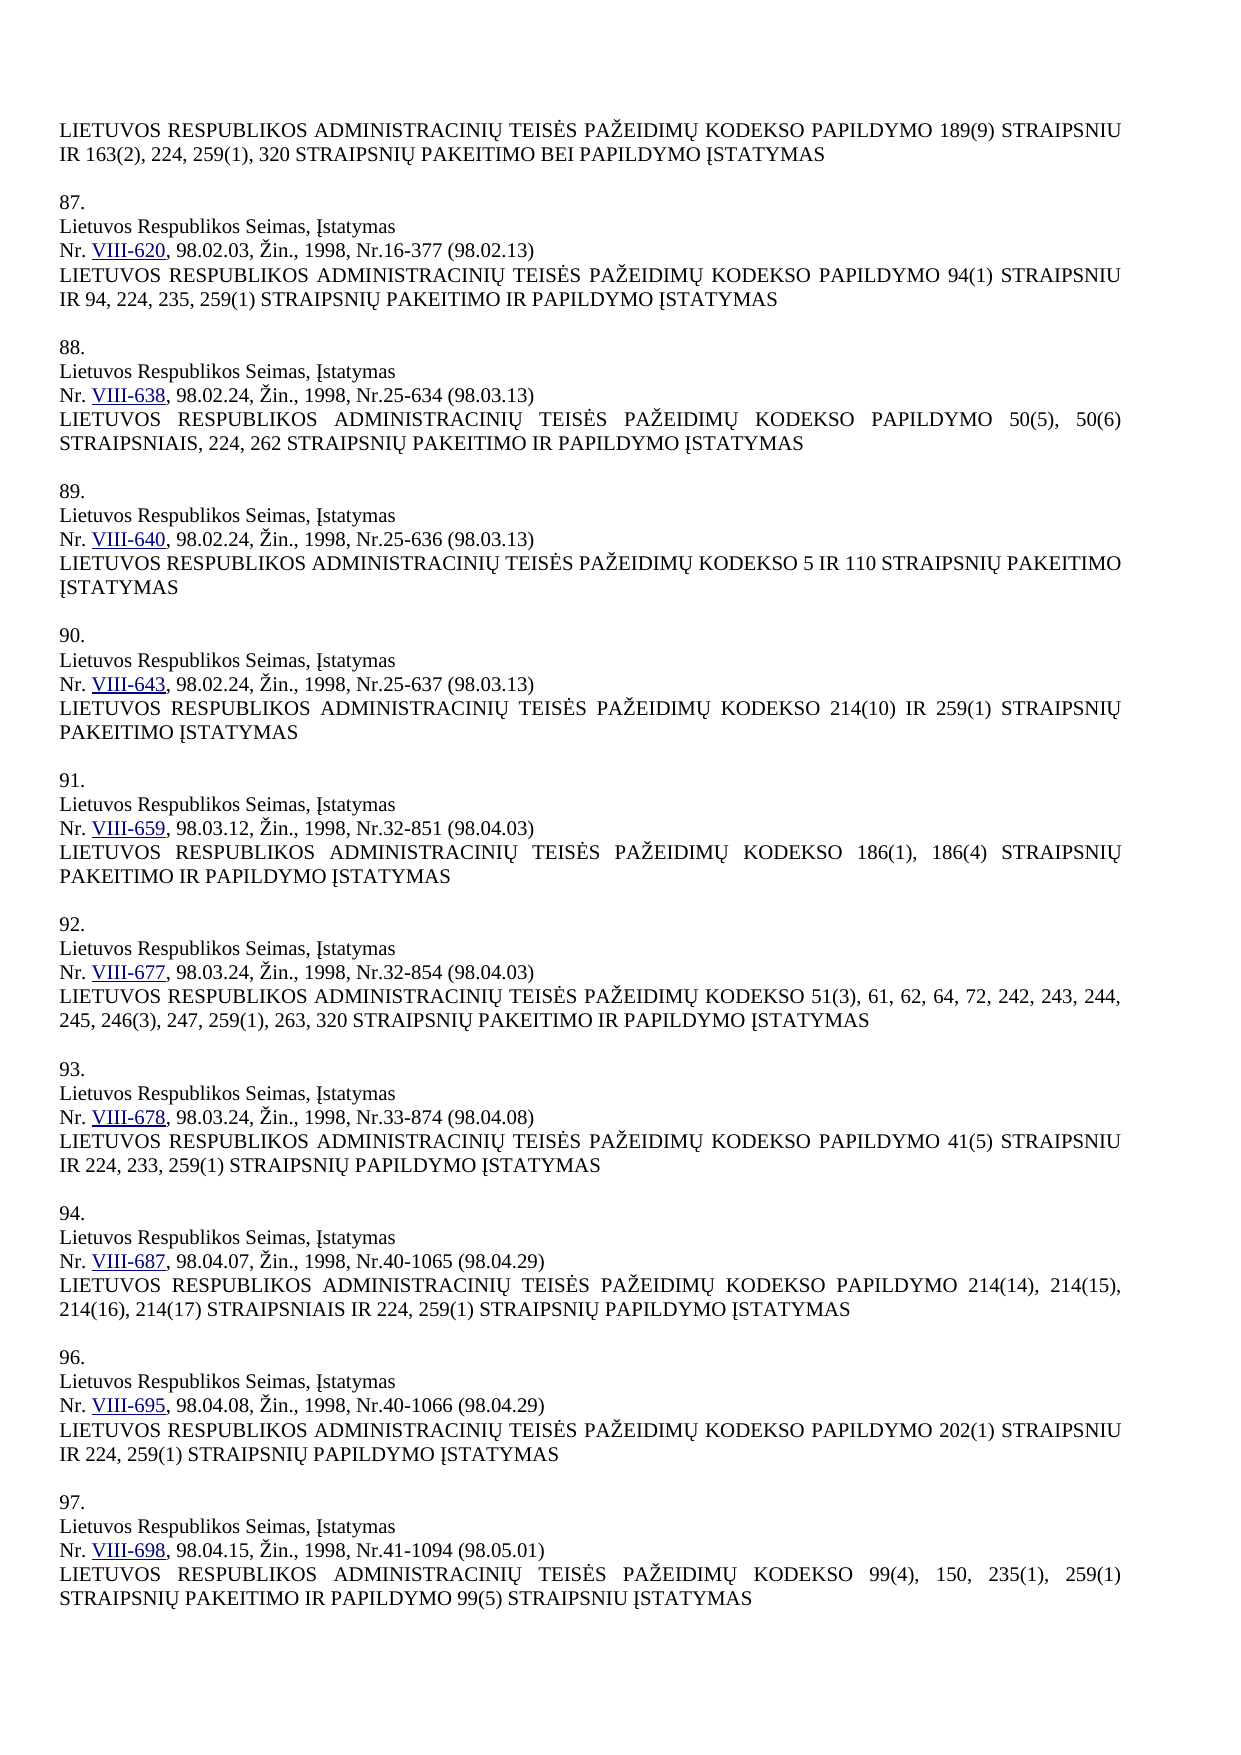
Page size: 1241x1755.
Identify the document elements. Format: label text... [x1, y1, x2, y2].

text LIETUVOS RESPUBLIKOS ADMINISTRACINIŲ TEISĖS PAŽEIDIMŲ KODEKSO PAPILDYMO 189(9) STRAIPSNIU IR 163(2), 224, 259(1), 320 STRAIPSNIŲ PAKEITIMO BEI PAPILDYMO ĮSTATYMAS [59, 118, 1122, 166]
text Nr. VIII-643, 98.02.24, Žin., 1998, Nr.25-637 (98.03.13) [59, 672, 1122, 696]
text Lietuvos Respublikos Seimas, Įstatymas [59, 1081, 1122, 1105]
text 93. [59, 1057, 1122, 1081]
text Lietuvos Respublikos Seimas, Įstatymas [59, 936, 1122, 960]
text Nr. VIII-677, 98.03.24, Žin., 1998, Nr.32-854 (98.04.03) [59, 960, 1122, 984]
text Lietuvos Respublikos Seimas, Įstatymas [59, 214, 1122, 238]
text 89. [59, 479, 1122, 503]
text Lietuvos Respublikos Seimas, Įstatymas [59, 503, 1122, 527]
text 87. [59, 190, 1122, 214]
text Lietuvos Respublikos Seimas, Įstatymas [59, 359, 1122, 383]
text LIETUVOS RESPUBLIKOS ADMINISTRACINIŲ TEISĖS PAŽEIDIMŲ KODEKSO PAPILDYMO 41(5) STRAIPSNIU IR 224, 233, 259(1) STRAIPSNIŲ PAPILDYMO ĮSTATYMAS [59, 1129, 1122, 1177]
text LIETUVOS RESPUBLIKOS ADMINISTRACINIŲ TEISĖS PAŽEIDIMŲ KODEKSO 186(1), 186(4) STRAIPSNIŲ PAKEITIMO IR PAPILDYMO ĮSTATYMAS [59, 840, 1122, 888]
text Nr. VIII-659, 98.03.12, Žin., 1998, Nr.32-851 (98.04.03) [59, 816, 1122, 840]
text 96. [59, 1345, 1122, 1369]
text LIETUVOS RESPUBLIKOS ADMINISTRACINIŲ TEISĖS PAŽEIDIMŲ KODEKSO 5 IR 110 STRAIPSNIŲ PAKEITIMO ĮSTATYMAS [59, 551, 1122, 599]
text Nr. VIII-620, 98.02.03, Žin., 1998, Nr.16-377 (98.02.13) [59, 238, 1122, 262]
text LIETUVOS RESPUBLIKOS ADMINISTRACINIŲ TEISĖS PAŽEIDIMŲ KODEKSO 51(3), 61, 62, 64, 72, 242, 243, 244, 245, 246(3), 247, 259(1), 263, 320 STRAIPSNIŲ PAKEITIMO IR PAPILDYMO ĮSTATYMAS [59, 984, 1122, 1032]
text LIETUVOS RESPUBLIKOS ADMINISTRACINIŲ TEISĖS PAŽEIDIMŲ KODEKSO PAPILDYMO 214(14), 214(15), 214(16), 214(17) STRAIPSNIAIS IR 224, 259(1) STRAIPSNIŲ PAPILDYMO ĮSTATYMAS [59, 1273, 1122, 1321]
text 91. [59, 768, 1122, 792]
text Lietuvos Respublikos Seimas, Įstatymas [59, 647, 1122, 672]
text Lietuvos Respublikos Seimas, Įstatymas [59, 1225, 1122, 1249]
text 94. [59, 1201, 1122, 1225]
text Nr. VIII-638, 98.02.24, Žin., 1998, Nr.25-634 (98.03.13) [59, 383, 1122, 407]
text Nr. VIII-687, 98.04.07, Žin., 1998, Nr.40-1065 (98.04.29) [59, 1249, 1122, 1273]
text 97. [59, 1490, 1122, 1514]
text LIETUVOS RESPUBLIKOS ADMINISTRACINIŲ TEISĖS PAŽEIDIMŲ KODEKSO 214(10) IR 259(1) STRAIPSNIŲ PAKEITIMO ĮSTATYMAS [59, 696, 1122, 744]
text LIETUVOS RESPUBLIKOS ADMINISTRACINIŲ TEISĖS PAŽEIDIMŲ KODEKSO PAPILDYMO 202(1) STRAIPSNIU IR 224, 259(1) STRAIPSNIŲ PAPILDYMO ĮSTATYMAS [59, 1417, 1122, 1466]
text Nr. VIII-678, 98.03.24, Žin., 1998, Nr.33-874 (98.04.08) [59, 1105, 1122, 1129]
text 92. [59, 912, 1122, 936]
text 88. [59, 335, 1122, 359]
text LIETUVOS RESPUBLIKOS ADMINISTRACINIŲ TEISĖS PAŽEIDIMŲ KODEKSO 99(4), 150, 235(1), 259(1) STRAIPSNIŲ PAKEITIMO IR PAPILDYMO 99(5) STRAIPSNIU ĮSTATYMAS [59, 1562, 1122, 1610]
text Lietuvos Respublikos Seimas, Įstatymas [59, 1514, 1122, 1538]
text Lietuvos Respublikos Seimas, Įstatymas [59, 792, 1122, 816]
text Nr. VIII-640, 98.02.24, Žin., 1998, Nr.25-636 (98.03.13) [59, 527, 1122, 551]
text LIETUVOS RESPUBLIKOS ADMINISTRACINIŲ TEISĖS PAŽEIDIMŲ KODEKSO PAPILDYMO 50(5), 50(6) STRAIPSNIAIS, 224, 262 STRAIPSNIŲ PAKEITIMO IR PAPILDYMO ĮSTATYMAS [59, 407, 1122, 455]
text Lietuvos Respublikos Seimas, Įstatymas [59, 1369, 1122, 1393]
text Nr. VIII-698, 98.04.15, Žin., 1998, Nr.41-1094 (98.05.01) [59, 1538, 1122, 1562]
text 90. [59, 623, 1122, 647]
text LIETUVOS RESPUBLIKOS ADMINISTRACINIŲ TEISĖS PAŽEIDIMŲ KODEKSO PAPILDYMO 94(1) STRAIPSNIU IR 94, 224, 235, 259(1) STRAIPSNIŲ PAKEITIMO IR PAPILDYMO ĮSTATYMAS [59, 262, 1122, 311]
text Nr. VIII-695, 98.04.08, Žin., 1998, Nr.40-1066 (98.04.29) [59, 1393, 1122, 1417]
